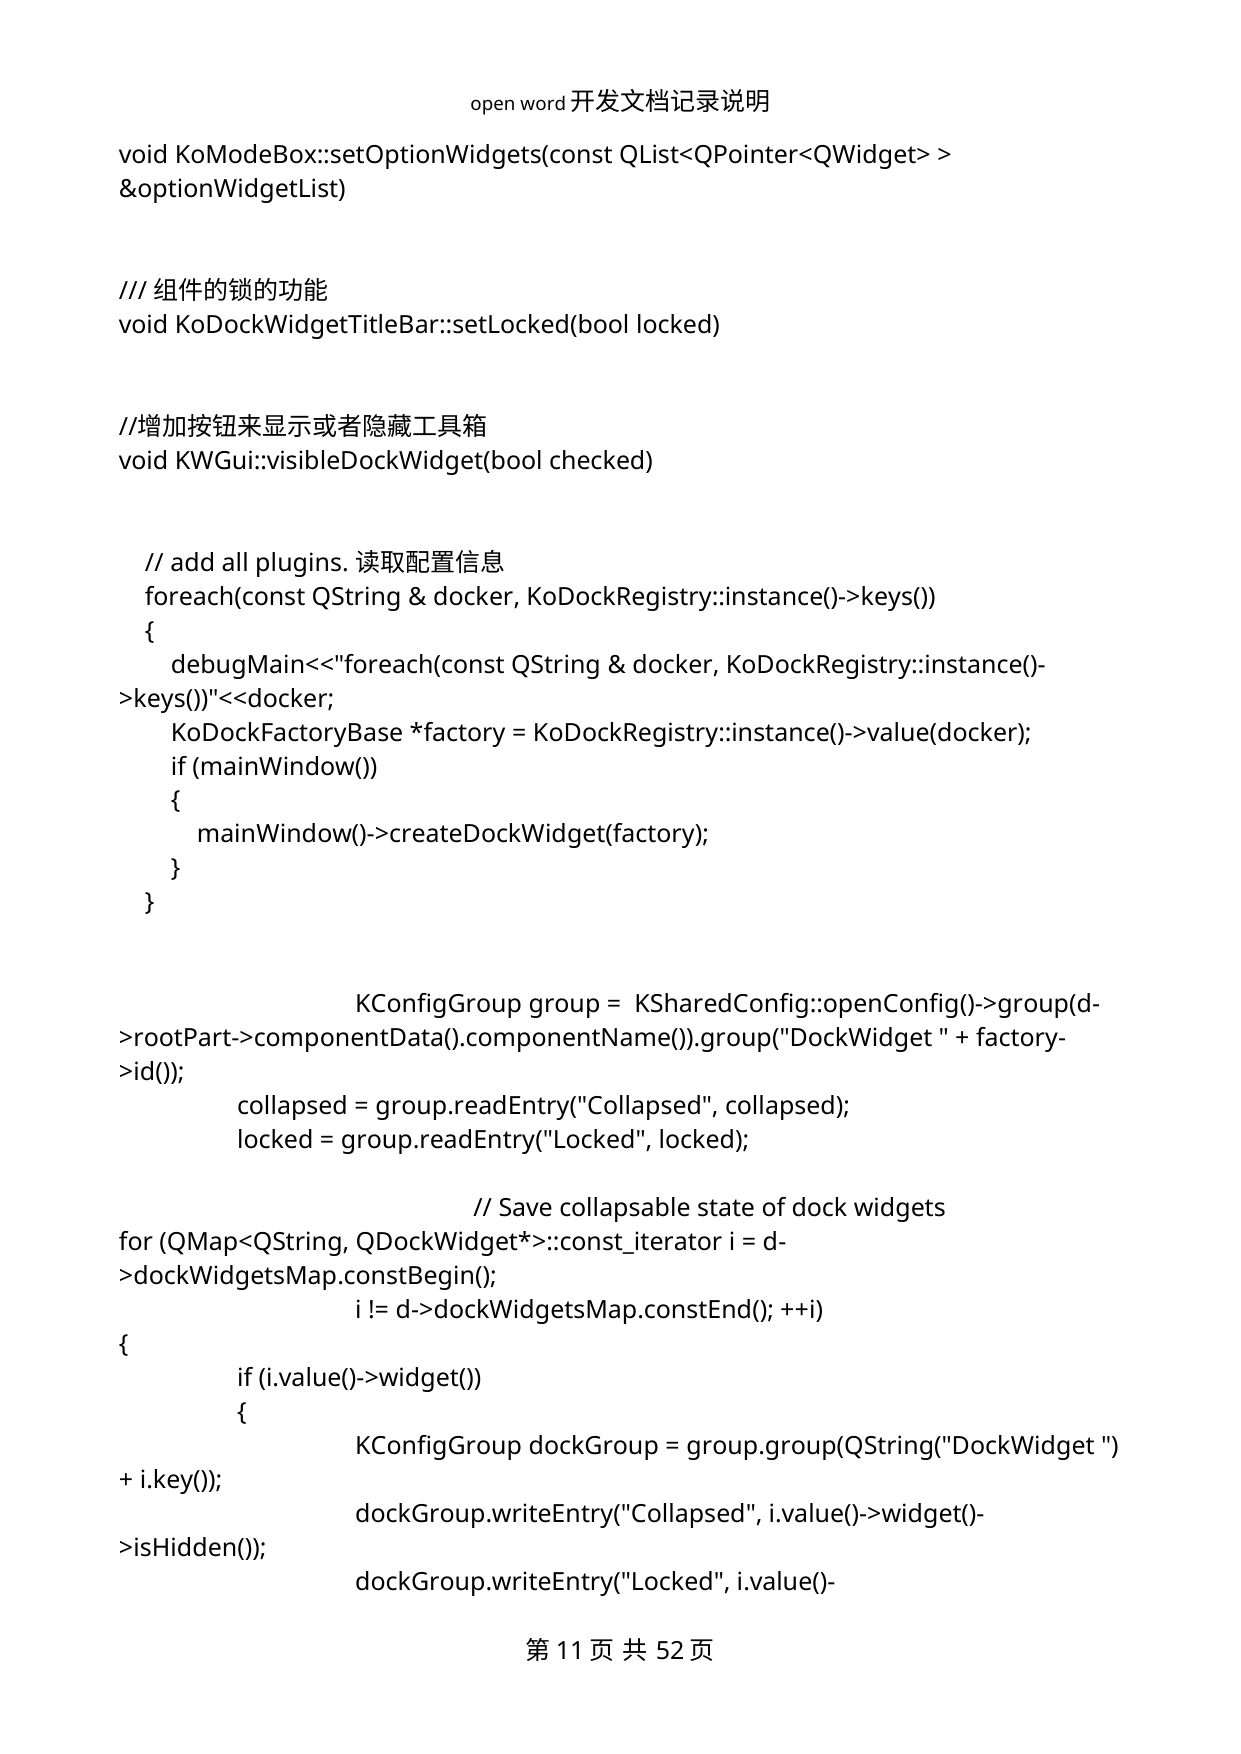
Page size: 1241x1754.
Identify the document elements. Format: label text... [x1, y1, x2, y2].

text } [119, 884, 1121, 918]
text { [119, 1394, 1121, 1428]
text dockGroup.writeEntry("Locked", i.value()- [119, 1563, 1121, 1597]
text // add all plugins. 读取配置信息 [119, 545, 1121, 579]
text } [119, 850, 1121, 884]
text { [119, 782, 1121, 816]
text foreach(const QString & docker, KoDockRegistry::instance()->keys()) [119, 579, 1121, 613]
text if (mainWindow()) [119, 748, 1121, 782]
text KConfigGroup dockGroup = group.group(QString("DockWidget ") + i.key()); [119, 1428, 1121, 1496]
text KConfigGroup group = KSharedConfig::openConfig()->group(d->rootPart->componentData().componentName()).group("DockWidget " + factory->id()); [119, 986, 1121, 1088]
text /// 组件的锁的功能 [119, 273, 1121, 307]
text { [119, 1326, 1121, 1360]
text dockGroup.writeEntry("Collapsed", i.value()->widget()->isHidden()); [119, 1496, 1121, 1563]
text { [119, 613, 1121, 647]
text //增加按钮来显示或者隐藏工具箱 [119, 409, 1121, 443]
text debugMain<<"foreach(const QString & docker, KoDockRegistry::instance()->keys())"<<docker; [119, 647, 1121, 714]
text for (QMap<QString, QDockWidget*>::const_iterator i = d->dockWidgetsMap.constBegin(); [119, 1224, 1121, 1292]
text KoDockFactoryBase *factory = KoDockRegistry::instance()->value(docker); [119, 714, 1121, 748]
text void KoModeBox::setOptionWidgets(const QList<QPointer<QWidget> > &optionWidgetList) [119, 137, 1121, 205]
text void KoDockWidgetTitleBar::setLocked(bool locked) [119, 307, 1121, 341]
text // Save collapsable state of dock widgets [119, 1190, 1121, 1224]
text if (i.value()->widget()) [119, 1360, 1121, 1394]
text collapsed = group.readEntry("Collapsed", collapsed); [119, 1088, 1121, 1122]
text void KWGui::visibleDockWidget(bool checked) [119, 443, 1121, 477]
text locked = group.readEntry("Locked", locked); [119, 1122, 1121, 1156]
text i != d->dockWidgetsMap.constEnd(); ++i) [119, 1292, 1121, 1326]
text mainWindow()->createDockWidget(factory); [119, 816, 1121, 850]
